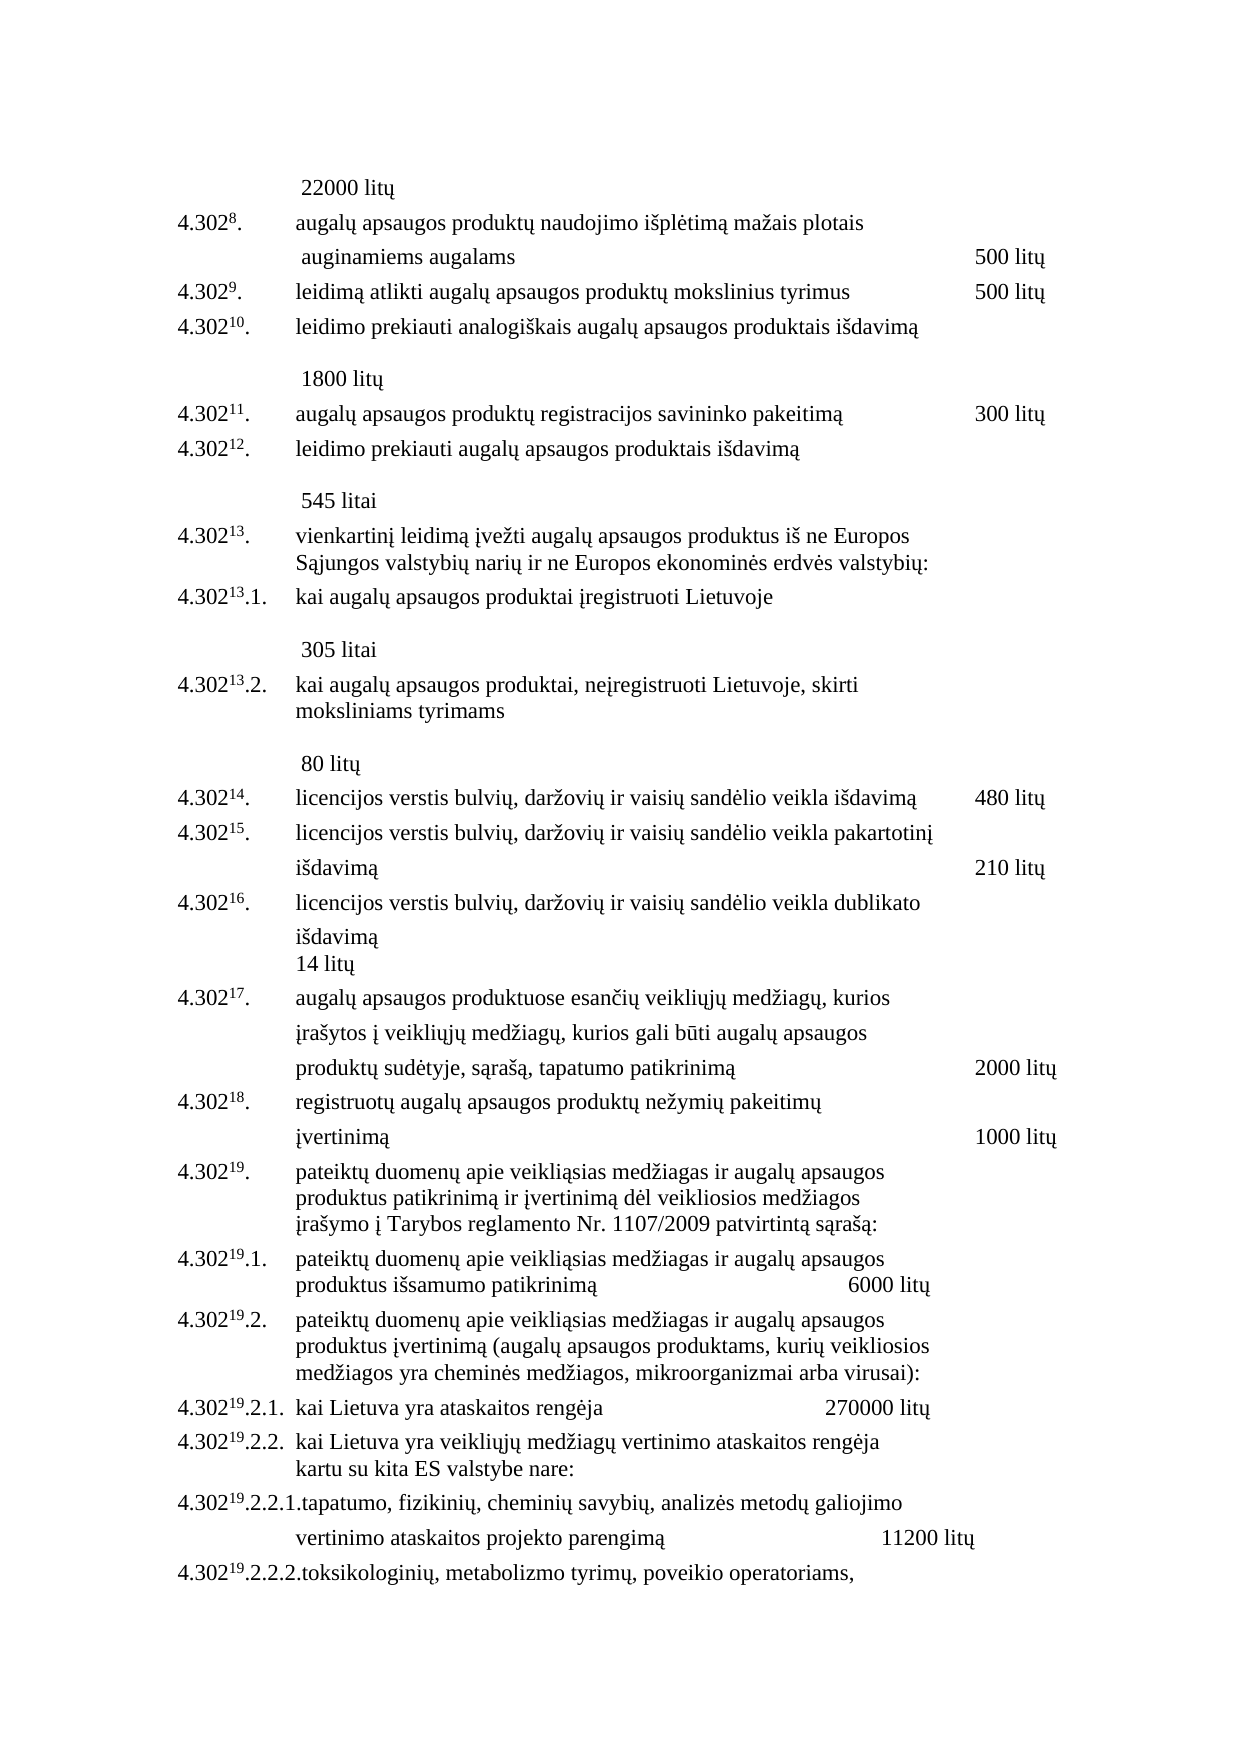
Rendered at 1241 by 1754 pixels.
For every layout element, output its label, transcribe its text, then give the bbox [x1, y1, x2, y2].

text produktų sudėtyje, sąrašą, tapatumo patikrinimą 2000 litų [177, 1054, 1122, 1080]
text vertinimo ataskaitos projekto parengimą 11200 litų [177, 1524, 974, 1550]
text 4.30217. augalų apsaugos produktuose esančių veikliųjų medžiagų, kurios [177, 984, 1122, 1011]
text auginamiems augalams 500 litų [177, 243, 1137, 270]
text 4.30219.2.2.1.tapatumo, fizikinių, cheminių savybių, analizės metodų galiojimo [177, 1489, 974, 1516]
text 4.30219.2.2.2.toksikologinių, metabolizmo tyrimų, poveikio operatoriams, [177, 1559, 930, 1585]
text 22000 litų [177, 148, 930, 200]
text įrašytos į veikliųjų medžiagų, kurios gali būti augalų apsaugos [177, 1019, 1122, 1045]
text išdavimą 14 litų [177, 923, 945, 976]
text 4.30219.2.2. kai Lietuva yra veikliųjų medžiagų vertinimo ataskaitos rengėja kartu su kita ES valstybe nare: [177, 1428, 930, 1481]
text įvertinimą 1000 litų [177, 1123, 1122, 1149]
text 4.3029. leidimą atlikti augalų apsaugos produktų mokslinius tyrimus 500 litų [177, 278, 1167, 304]
text 4.30216. licencijos verstis bulvių, daržovių ir vaisių sandėlio veikla dublikato [177, 888, 945, 915]
text 4.3028. augalų apsaugos produktų naudojimo išplėtimą mažais plotais [177, 209, 974, 235]
text 4.30215. licencijos verstis bulvių, daržovių ir vaisių sandėlio veikla pakartotinį [177, 819, 974, 846]
text 4.30213.1. kai augalų apsaugos produktai įregistruoti Lietuvoje 305 litai [177, 583, 930, 662]
text 4.30219.2. pateiktų duomenų apie veikliąsias medžiagas ir augalų apsaugos produktus įvertinimą (augalų apsaugos produktams, kurių veikliosios medžiagos yra cheminės medžiagos, mikroorganizmai arba virusai): [177, 1306, 930, 1385]
text 4.30213. vienkartinį leidimą įvežti augalų apsaugos produktus iš ne Europos Sąjungos valstybių narių ir ne Europos ekonominės erdvės valstybių: [177, 522, 930, 575]
text išdavimą 210 litų [177, 854, 1093, 880]
text 4.30219. pateiktų duomenų apie veikliąsias medžiagas ir augalų apsaugos produktus patikrinimą ir įvertinimą dėl veikliosios medžiagos įrašymo į Tarybos reglamento Nr. 1107/2009 patvirtintą sąrašą: [177, 1158, 930, 1237]
text 4.30210. leidimo prekiauti analogiškais augalų apsaugos produktais išdavimą 1800 litų [177, 313, 930, 392]
text 4.30211. augalų apsaugos produktų registracijos savininko pakeitimą 300 litų [177, 400, 1122, 427]
text 4.30214. licencijos verstis bulvių, daržovių ir vaisių sandėlio veikla išdavimą 480 litų [177, 784, 1107, 811]
text 4.30218. registruotų augalų apsaugos produktų nežymių pakeitimų [177, 1088, 1122, 1115]
text 4.30219.2.1. kai Lietuva yra ataskaitos rengėja 270000 litų [177, 1393, 930, 1420]
text 4.30219.1. pateiktų duomenų apie veikliąsias medžiagas ir augalų apsaugos produktus išsamumo patikrinimą 6000 litų [177, 1245, 930, 1298]
text 4.30212. leidimo prekiauti augalų apsaugos produktais išdavimą 545 litai [177, 435, 930, 514]
text 4.30213.2. kai augalų apsaugos produktai, neįregistruoti Lietuvoje, skirti moksliniams tyrimams 80 litų [177, 671, 930, 776]
